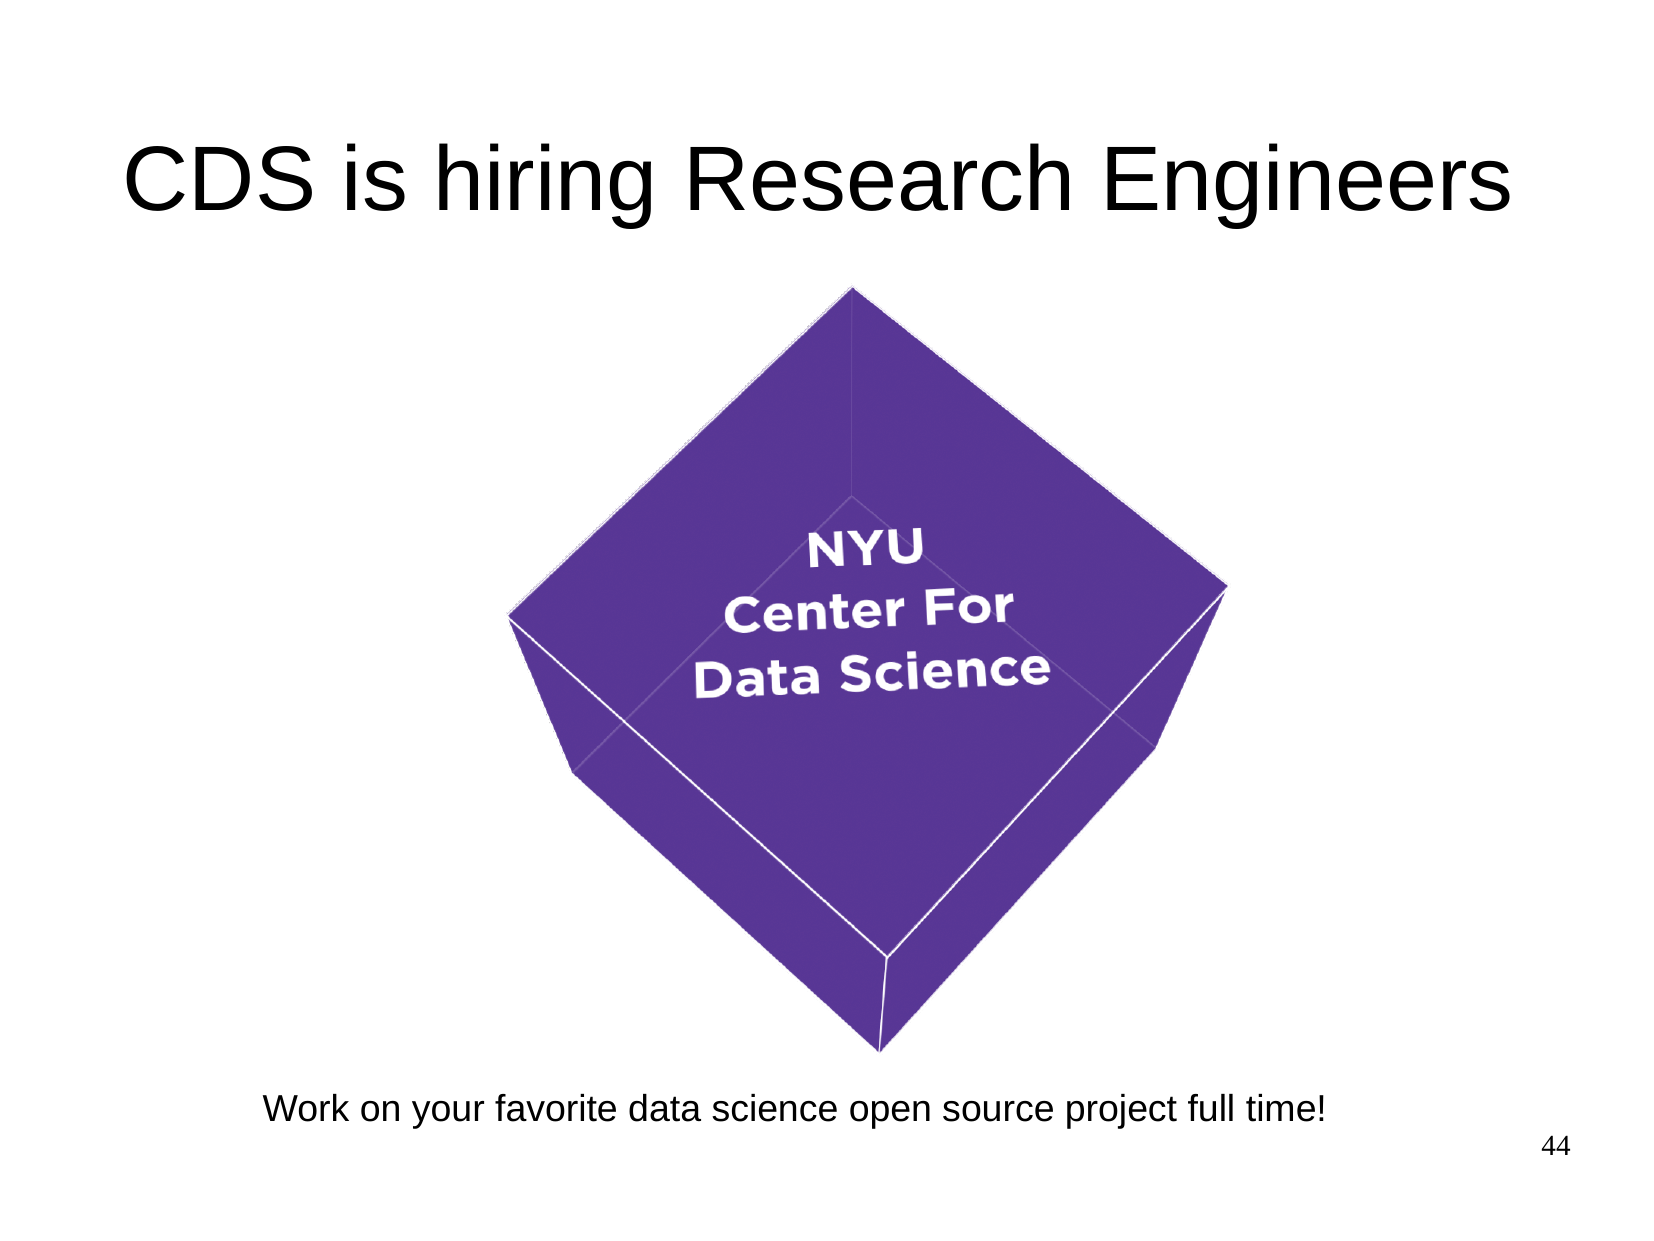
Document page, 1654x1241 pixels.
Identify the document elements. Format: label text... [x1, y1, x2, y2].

text_box Work on your favorite data science open source project full time! [75, 1080, 1516, 1137]
picture [120, 269, 1576, 1089]
title CDS is hiring Research Engineers [75, 75, 1564, 283]
